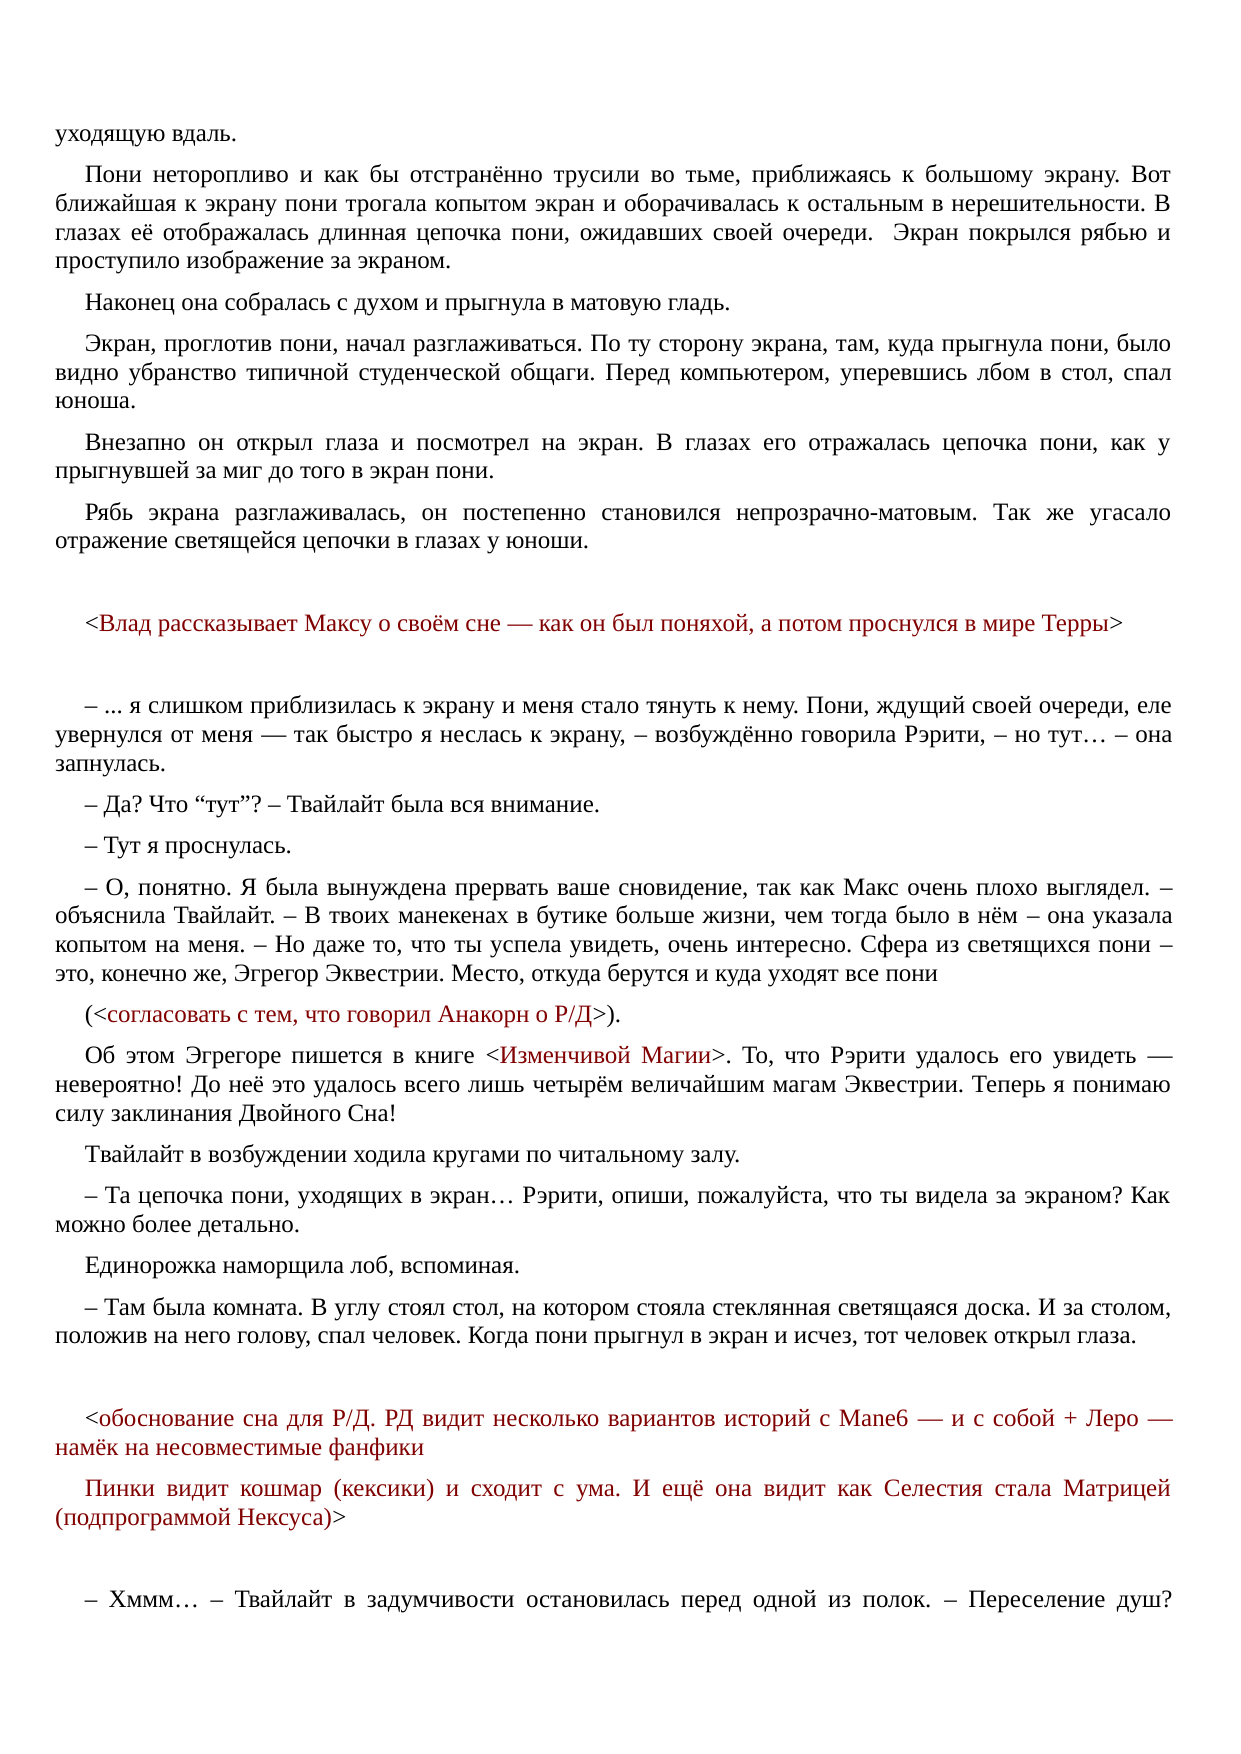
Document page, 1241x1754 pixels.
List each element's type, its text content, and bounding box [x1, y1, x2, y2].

text (<согласовать с тем, что говорил Анакорн о Р/Д>). [55, 999, 1172, 1028]
text Экран, проглотив пони, начал разглаживаться. По ту сторону экрана, там, куда прыгнула пони, было видно убранство типичной студенческой общаги. Перед компьютером, уперевшись лбом в стол, спал юноша. [55, 328, 1172, 414]
text – Да? Что “тут”? – Твайлайт была вся внимание. [55, 789, 1172, 818]
text – О, понятно. Я была вынуждена прервать ваше сновидение, так как Макс очень плохо выглядел. – объяснила Твайлайт. – В твоих манекенах в бутике больше жизни, чем тогда было в нём – она указала копытом на меня. – Но даже то, что ты успела увидеть, очень интересно. Сфера из светящихся пони – это, конечно же, Эгрегор Эквестрии. Место, откуда берутся и куда уходят все пони [55, 872, 1172, 987]
text <обоснование сна для Р/Д. РД видит несколько вариантов историй с Mane6 — и с собой + Леро — намёк на несовместимые фанфики [55, 1403, 1172, 1461]
text Внезапно он открыл глаза и посмотрел на экран. В глазах его отражалась цепочка пони, как у прыгнувшей за миг до того в экран пони. [55, 427, 1172, 484]
text Об этом Эгрегоре пишется в книге <Изменчивой Магии>. То, что Рэрити удалось его увидеть — невероятно! До неё это удалось всего лишь четырём величайшим магам Эквестрии. Теперь я понимаю силу заклинания Двойного Сна! [55, 1041, 1172, 1127]
text Рябь экрана разглаживалась, он постепенно становился непрозрачно-матовым. Так же угасало отражение светящейся цепочки в глазах у юноши. [55, 497, 1172, 554]
text Наконец она собралась с духом и прыгнула в матовую гладь. [55, 287, 1172, 316]
text – Та цепочка пони, уходящих в экран… Рэрити, опиши, пожалуйста, что ты видела за экраном? Как можно более детально. [55, 1181, 1172, 1238]
text – Хммм… – Твайлайт в задумчивости остановилась перед одной из полок. – Переселение душ? [55, 1584, 1172, 1613]
text Пони неторопливо и как бы отстранённо трусили во тьме, приближаясь к большому экрану. Вот ближайшая к экрану пони трогала копытом экран и оборачивалась к остальным в нерешительности. В глазах её отображалась длинная цепочка пони, ожидавших своей очереди. Экран покрылся рябью и проступило изображение за экраном. [55, 159, 1172, 274]
text – ... я слишком приблизилась к экрану и меня стало тянуть к нему. Пони, ждущий своей очереди, еле увернулся от меня — так быстро я неслась к экрану, – возбуждённо говорила Рэрити, – но тут… – она запнулась. [55, 691, 1172, 777]
text Пинки видит кошмар (кексики) и сходит с ума. И ещё она видит как Селестия стала Матрицей (подпрограммой Нексуса)> [55, 1473, 1172, 1531]
text Твайлайт в возбуждении ходила кругами по читальному залу. [55, 1139, 1172, 1168]
text уходящую вдаль. [55, 118, 1172, 147]
text Единорожка наморщила лоб, вспоминая. [55, 1251, 1172, 1279]
text – Тут я проснулась. [55, 831, 1172, 859]
text – Там была комната. В углу стоял стол, на котором стояла стеклянная светящаяся доска. И за столом, положив на него голову, спал человек. Когда пони прыгнул в экран и исчез, тот человек открыл глаза. [55, 1292, 1172, 1349]
text <Влад рассказывает Максу о своём сне — как он был поняхой, а потом проснулся в мире Терры> [55, 608, 1172, 637]
